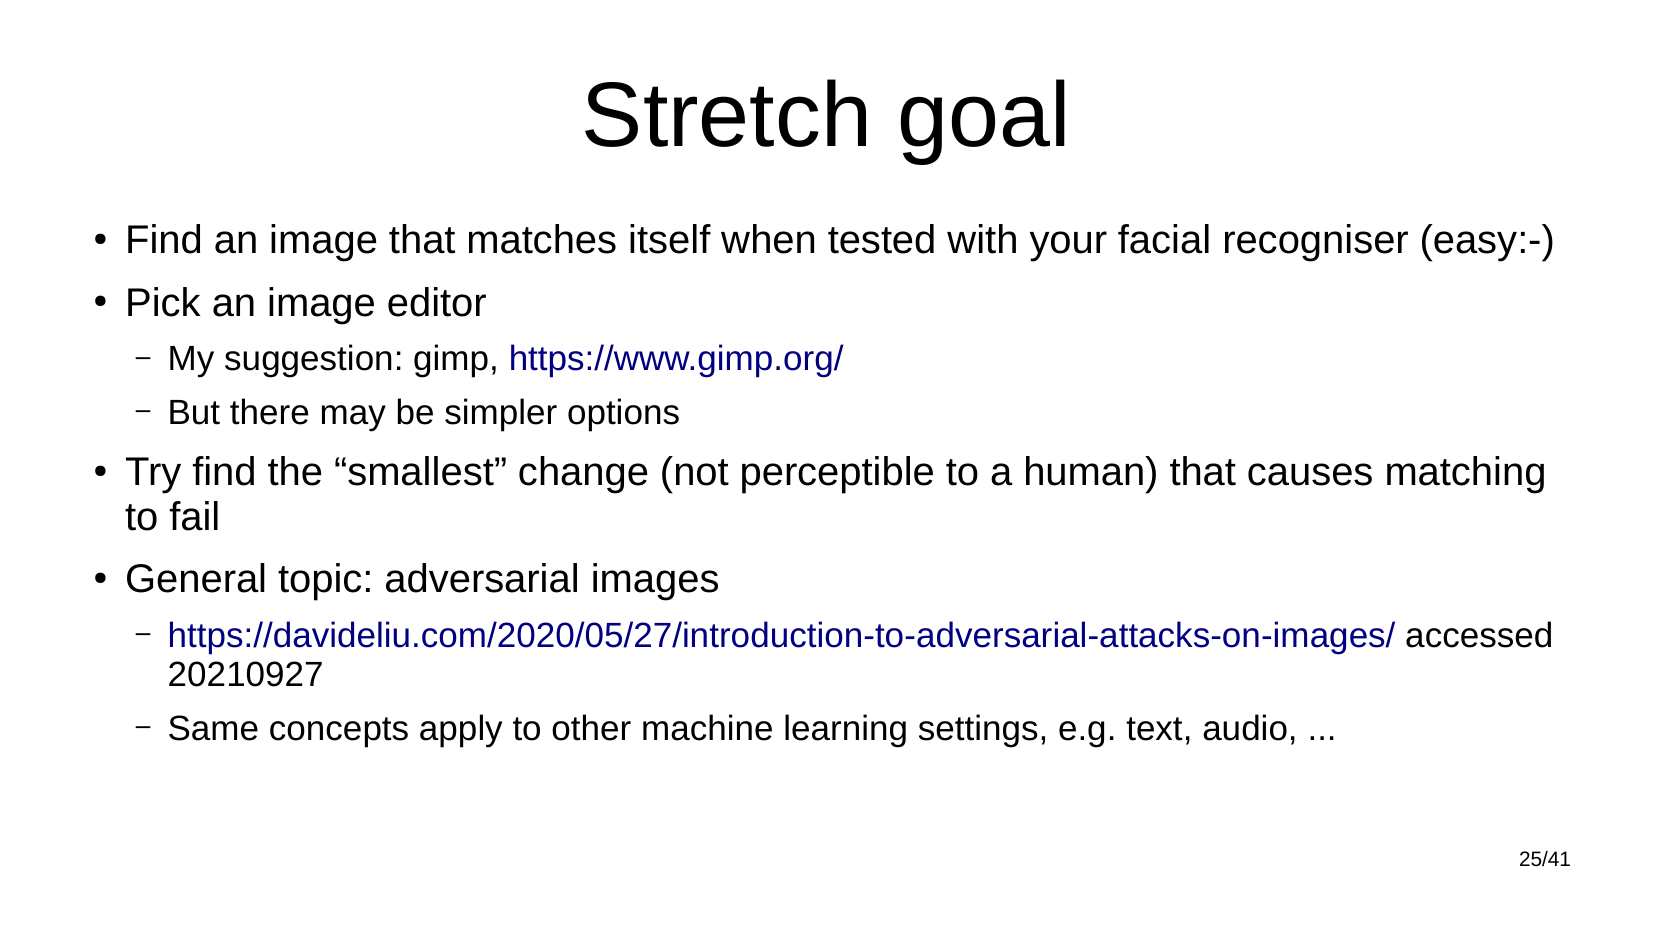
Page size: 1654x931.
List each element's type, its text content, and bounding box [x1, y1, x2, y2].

title Stretch goal [82, 37, 1571, 193]
list Find an image that matches itself when tested with your facial recogniser (easy:-) Pick an image editor My suggestion: gimp, https://www.gimp.org/ But there may be simpler options Try find the “smallest” change (not perceptible to a human) that causes matching to fail General topic: adversarial images https://davideliu.com/2020/05/27/introduction-to-adversarial-attacks-on-images/ accessed 20210927 Same concepts apply to other machine learning settings, e.g. text, audio, ... [82, 217, 1571, 758]
